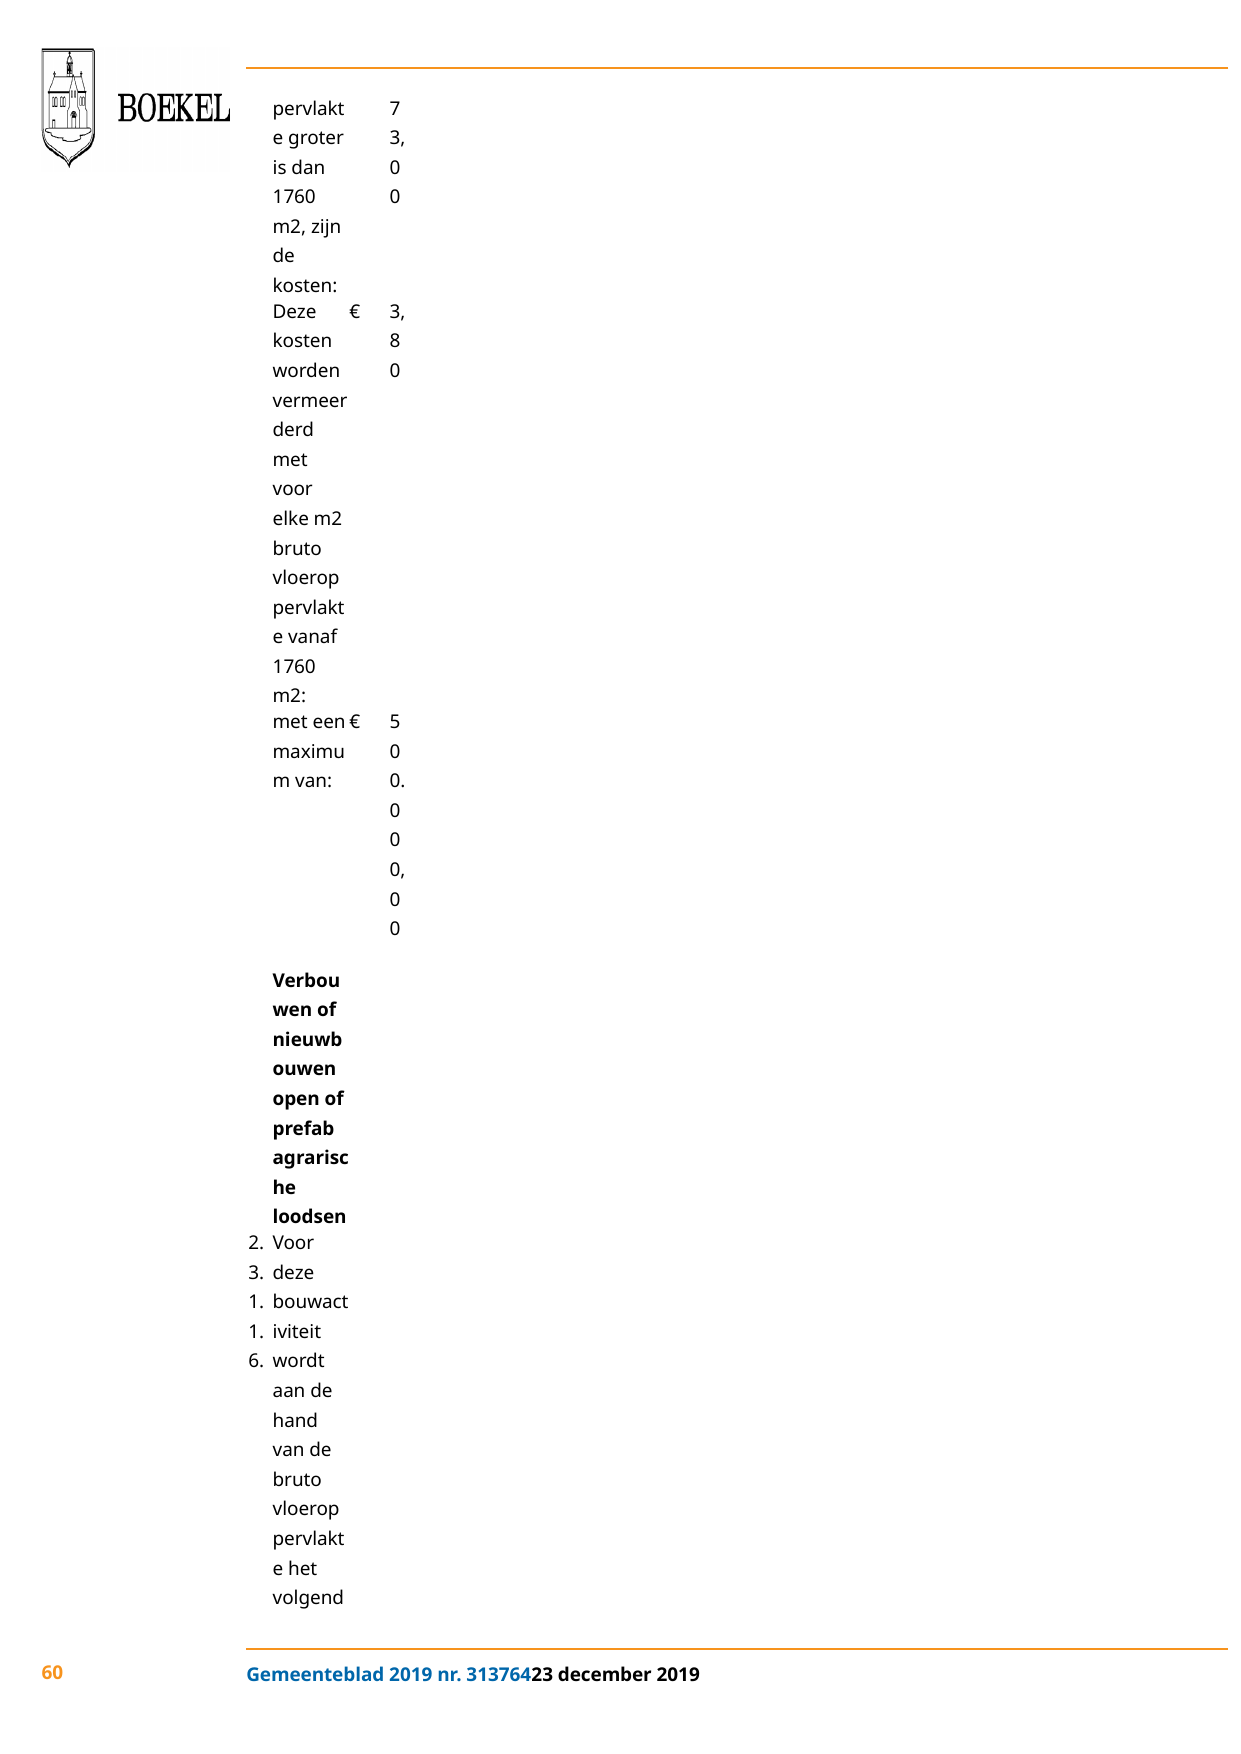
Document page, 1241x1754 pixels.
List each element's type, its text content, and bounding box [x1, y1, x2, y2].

table_cell [369, 941, 389, 967]
table_cell [1031, 708, 1071, 941]
table_cell [670, 967, 710, 1229]
table_cell [870, 1229, 911, 1610]
table_cell [830, 708, 870, 941]
table_cell [1071, 941, 1111, 967]
table_cell [911, 967, 951, 1229]
table_cell [369, 298, 389, 708]
table_cell [1071, 298, 1111, 708]
table_cell [911, 708, 951, 941]
table_cell [830, 941, 870, 967]
table_cell [670, 298, 710, 708]
table_cell € [349, 298, 369, 708]
table_cell [429, 95, 469, 298]
table_cell [248, 941, 272, 967]
table_cell [349, 941, 369, 967]
table_cell [670, 1229, 710, 1610]
table_cell [469, 1229, 509, 1610]
table_cell [1111, 708, 1152, 941]
table_cell [369, 967, 389, 1229]
table_cell [750, 95, 790, 298]
table_cell [550, 708, 590, 941]
table_cell [870, 298, 911, 708]
table_cell [349, 95, 369, 298]
table_cell [248, 95, 272, 298]
table_cell [469, 708, 509, 941]
table_cell [550, 967, 590, 1229]
table_cell [469, 95, 509, 298]
table_cell [951, 95, 991, 298]
table_cell met een maximum van: [273, 708, 349, 941]
table_cell 73,00 [389, 95, 409, 298]
table_cell [1071, 1229, 1111, 1610]
table_cell [349, 967, 369, 1229]
table_cell [951, 1229, 991, 1610]
table_cell [510, 941, 549, 967]
table_cell [248, 967, 272, 1229]
table_cell [790, 941, 830, 967]
table_cell [1071, 967, 1111, 1229]
table_cell [429, 708, 469, 941]
table_cell 3,80 [389, 298, 409, 708]
table_cell [1031, 95, 1071, 298]
table_cell € [349, 708, 369, 941]
table_cell [630, 967, 670, 1229]
table_cell [710, 941, 750, 967]
picture [41, 47, 231, 172]
table_cell [991, 1229, 1031, 1610]
table_cell [710, 95, 750, 298]
table_cell [1031, 967, 1071, 1229]
table_cell [590, 941, 630, 967]
table_cell [550, 941, 590, 967]
table_cell [1071, 708, 1111, 941]
table_cell [750, 967, 790, 1229]
table_cell pervlakte groter is dan 1760 m2, zijn de kosten: [273, 95, 349, 298]
table_cell [911, 298, 951, 708]
table_cell [1111, 1229, 1152, 1610]
table_cell [369, 1229, 389, 1610]
table_cell [830, 1229, 870, 1610]
table_cell [248, 708, 272, 941]
table_cell [409, 941, 429, 967]
table_cell [409, 298, 429, 708]
table_cell [469, 941, 509, 967]
table_cell [590, 1229, 630, 1610]
table_cell [670, 941, 710, 967]
table_cell [273, 941, 349, 967]
table_cell [870, 967, 911, 1229]
table_cell [369, 95, 389, 298]
table_cell [870, 95, 911, 298]
table_cell [951, 941, 991, 967]
table_cell [590, 298, 630, 708]
table_cell [630, 95, 670, 298]
table_cell [670, 95, 710, 298]
table_cell [710, 1229, 750, 1610]
table_cell [951, 967, 991, 1229]
table_cell Deze kosten worden vermeerderd met voor elke m2 bruto vloeroppervlakte vanaf 1760 m2: [273, 298, 349, 708]
table_cell [750, 941, 790, 967]
table_cell [630, 941, 670, 967]
table_cell [911, 1229, 951, 1610]
table_cell [369, 708, 389, 941]
table_cell [991, 298, 1031, 708]
table_cell [991, 708, 1031, 941]
table_cell [870, 708, 911, 941]
table_cell [510, 1229, 549, 1610]
table_cell [550, 95, 590, 298]
table_cell [550, 1229, 590, 1610]
table_cell [510, 95, 549, 298]
table_cell [790, 298, 830, 708]
table_cell [550, 298, 590, 708]
table_cell [951, 298, 991, 708]
table_cell [510, 708, 549, 941]
table_cell [790, 95, 830, 298]
table_cell [409, 967, 429, 1229]
table_cell [1111, 298, 1152, 708]
table_cell [630, 708, 670, 941]
table_cell [429, 967, 469, 1229]
table_cell [429, 941, 469, 967]
table_cell 2.3.1.1.6. [248, 1229, 272, 1610]
table_cell [429, 298, 469, 708]
table_cell [830, 95, 870, 298]
table_cell [630, 298, 670, 708]
table_cell [1071, 95, 1111, 298]
table_cell [1031, 298, 1071, 708]
table_cell [911, 95, 951, 298]
table_cell [389, 941, 409, 967]
table_cell [510, 967, 549, 1229]
table_cell [830, 298, 870, 708]
table_cell [1031, 941, 1071, 967]
table_cell [429, 1229, 469, 1610]
table_cell [469, 298, 509, 708]
table_cell [830, 967, 870, 1229]
table_cell [630, 1229, 670, 1610]
table_cell Voor deze bouwactiviteit wordt aan de hand van de bruto vloeroppervlakte het volgend [273, 1229, 349, 1610]
table_cell [710, 967, 750, 1229]
table_cell [590, 967, 630, 1229]
table_cell [510, 298, 549, 708]
table_cell [590, 708, 630, 941]
table_cell [389, 1229, 409, 1610]
table_cell [670, 708, 710, 941]
table_cell [349, 1229, 369, 1610]
table_cell [991, 95, 1031, 298]
table_cell [710, 298, 750, 708]
table_cell [911, 941, 951, 967]
table_cell [1111, 941, 1152, 967]
table_cell [409, 95, 429, 298]
table_cell [248, 298, 272, 708]
table_cell [469, 967, 509, 1229]
table_cell 500.000,00 [389, 708, 409, 941]
table_cell [750, 298, 790, 708]
table_cell Verbouwen of nieuwbouwen open of prefab agrarische loodsen [273, 967, 349, 1229]
table_cell [710, 708, 750, 941]
table_cell [951, 708, 991, 941]
table_cell [590, 95, 630, 298]
table_cell [1031, 1229, 1071, 1610]
table_cell [409, 1229, 429, 1610]
table_cell [1111, 967, 1152, 1229]
table_cell [1111, 95, 1152, 298]
table_cell [790, 967, 830, 1229]
table_cell [750, 708, 790, 941]
table_cell [750, 1229, 790, 1610]
table_cell [389, 967, 409, 1229]
table_cell [870, 941, 911, 967]
table_cell [991, 941, 1031, 967]
table_cell [790, 1229, 830, 1610]
table_cell [790, 708, 830, 941]
table_cell [991, 967, 1031, 1229]
table_cell [409, 708, 429, 941]
